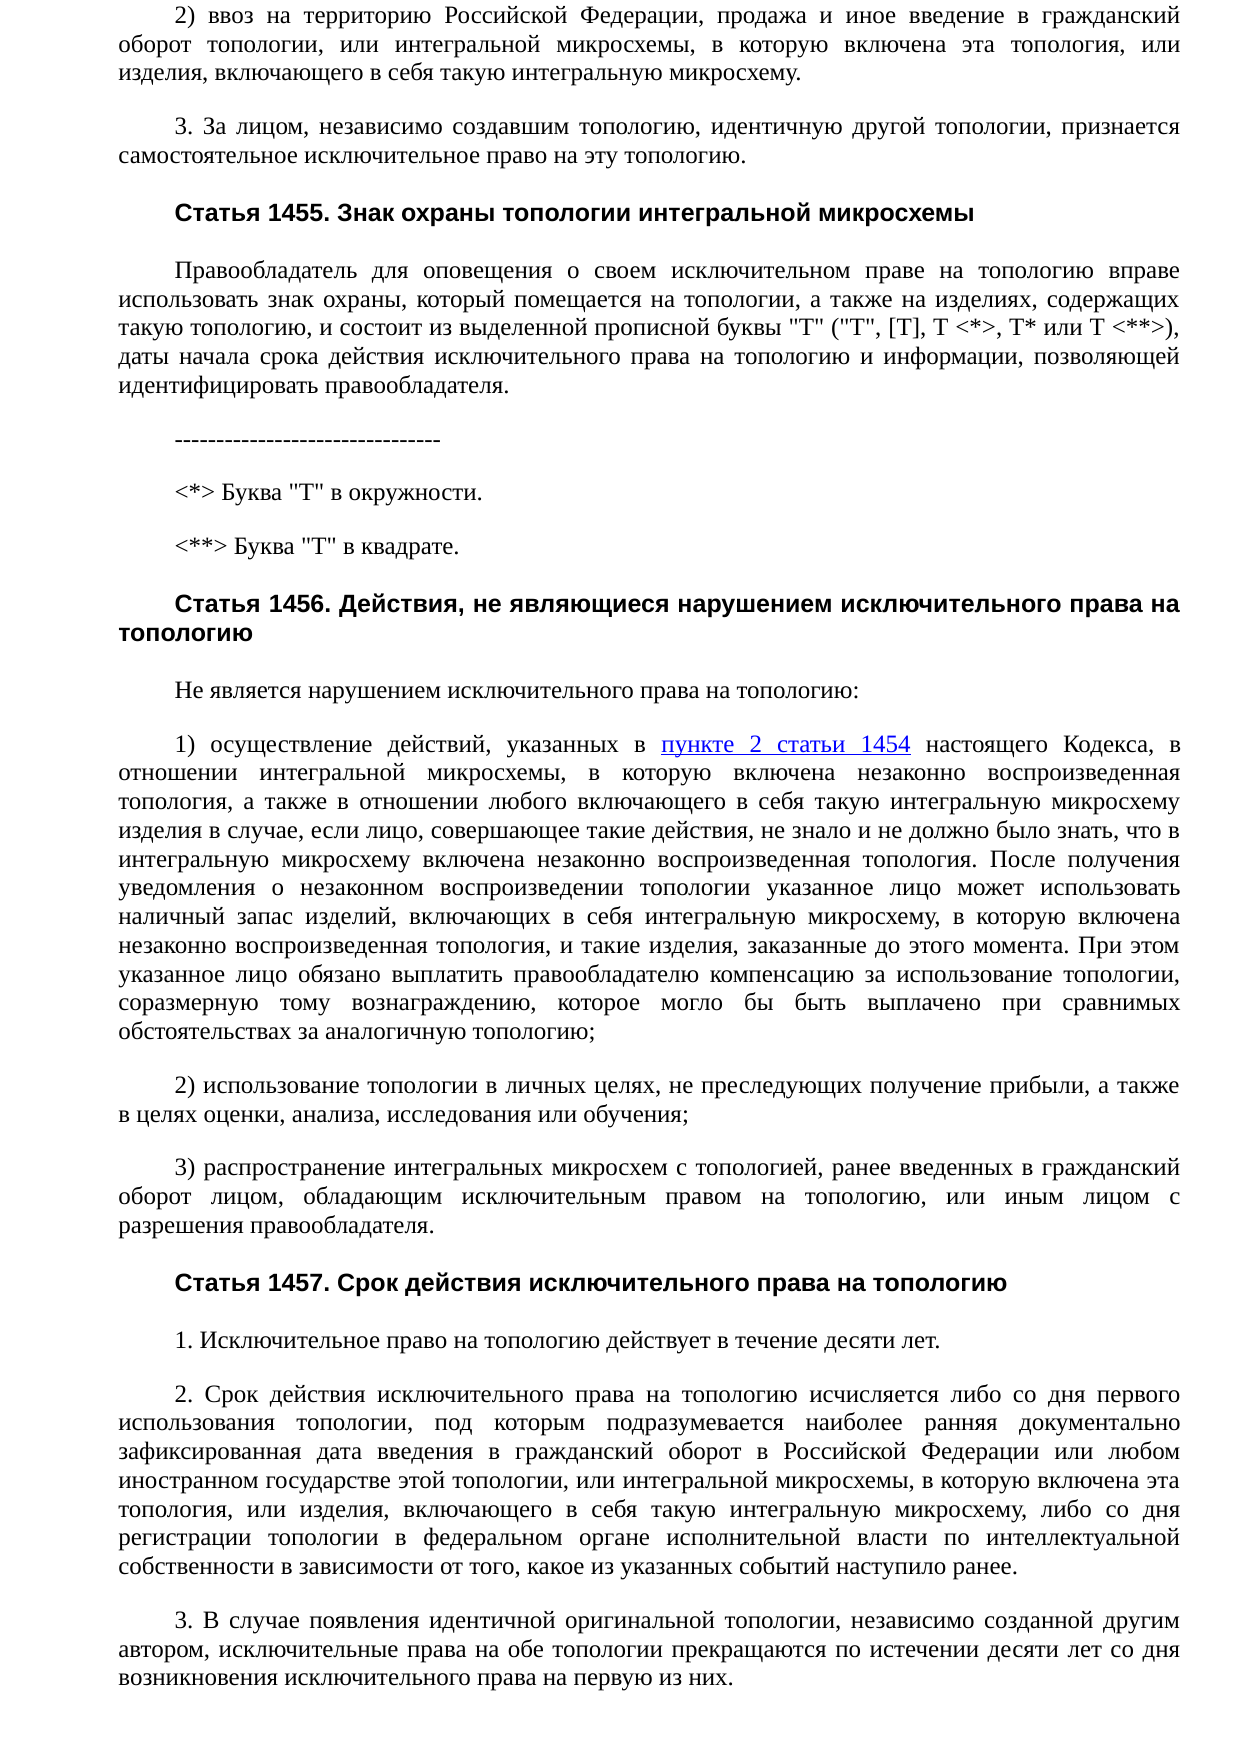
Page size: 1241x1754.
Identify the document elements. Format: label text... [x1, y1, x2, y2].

title Статья 1456. Действия, не являющиеся нарушением исключительного права на топологию [118, 589, 1181, 646]
text <**> Буква "Т" в квадрате. [118, 531, 1181, 560]
text Правообладатель для оповещения о своем исключительном праве на топологию вправе использовать знак охраны, который помещается на топологии, а также на изделиях, содержащих такую топологию, и состоит из выделенной прописной буквы "Т" ("Т", [Т], Т <*>, Т* или Т <**>), даты начала срока действия исключительного права на топологию и информации, позволяющей идентифицировать правообладателя. [118, 255, 1181, 399]
text 2. Срок действия исключительного права на топологию исчисляется либо со дня первого использования топологии, под которым подразумевается наиболее ранняя документально зафиксированная дата введения в гражданский оборот в Российской Федерации или любом иностранном государстве этой топологии, или интегральной микросхемы, в которую включена эта топология, или изделия, включающего в себя такую интегральную микросхему, либо со дня регистрации топологии в федеральном органе исполнительной власти по интеллектуальной собственности в зависимости от того, какое из указанных событий наступило ранее. [118, 1379, 1181, 1580]
text 2) ввоз на территорию Российской Федерации, продажа и иное введение в гражданский оборот топологии, или интегральной микросхемы, в которую включена эта топология, или изделия, включающего в себя такую интегральную микросхему. [118, 0, 1181, 86]
text <*> Буква "Т" в окружности. [118, 477, 1181, 506]
text 3. В случае появления идентичной оригинальной топологии, независимо созданной другим автором, исключительные права на обе топологии прекращаются по истечении десяти лет со дня возникновения исключительного права на первую из них. [118, 1605, 1181, 1691]
title Статья 1457. Срок действия исключительного права на топологию [118, 1267, 1181, 1296]
text Не является нарушением исключительного права на топологию: [118, 675, 1181, 704]
title Статья 1455. Знак охраны топологии интегральной микросхемы [118, 197, 1181, 226]
text 3. За лицом, независимо создавшим топологию, идентичную другой топологии, признается самостоятельное исключительное право на эту топологию. [118, 111, 1181, 169]
text 2) использование топологии в личных целях, не преследующих получение прибыли, а также в целях оценки, анализа, исследования или обучения; [118, 1070, 1181, 1127]
text -------------------------------- [118, 424, 1181, 452]
text 3) распространение интегральных микросхем с топологией, ранее введенных в гражданский оборот лицом, обладающим исключительным правом на топологию, или иным лицом с разрешения правообладателя. [118, 1152, 1181, 1239]
text 1. Исключительное право на топологию действует в течение десяти лет. [118, 1325, 1181, 1354]
text 1) осуществление действий, указанных в пункте 2 статьи 1454 настоящего Кодекса, в отношении интегральной микросхемы, в которую включена незаконно воспроизведенная топология, а также в отношении любого включающего в себя такую интегральную микросхему изделия в случае, если лицо, совершающее такие действия, не знало и не должно было знать, что в интегральную микросхему включена незаконно воспроизведенная топология. После получения уведомления о незаконном воспроизведении топологии указанное лицо может использовать наличный запас изделий, включающих в себя интегральную микросхему, в которую включена незаконно воспроизведенная топология, и такие изделия, заказанные до этого момента. При этом указанное лицо обязано выплатить правообладателю компенсацию за использование топологии, соразмерную тому вознаграждению, которое могло бы быть выплачено при сравнимых обстоятельствах за аналогичную топологию; [118, 729, 1181, 1045]
